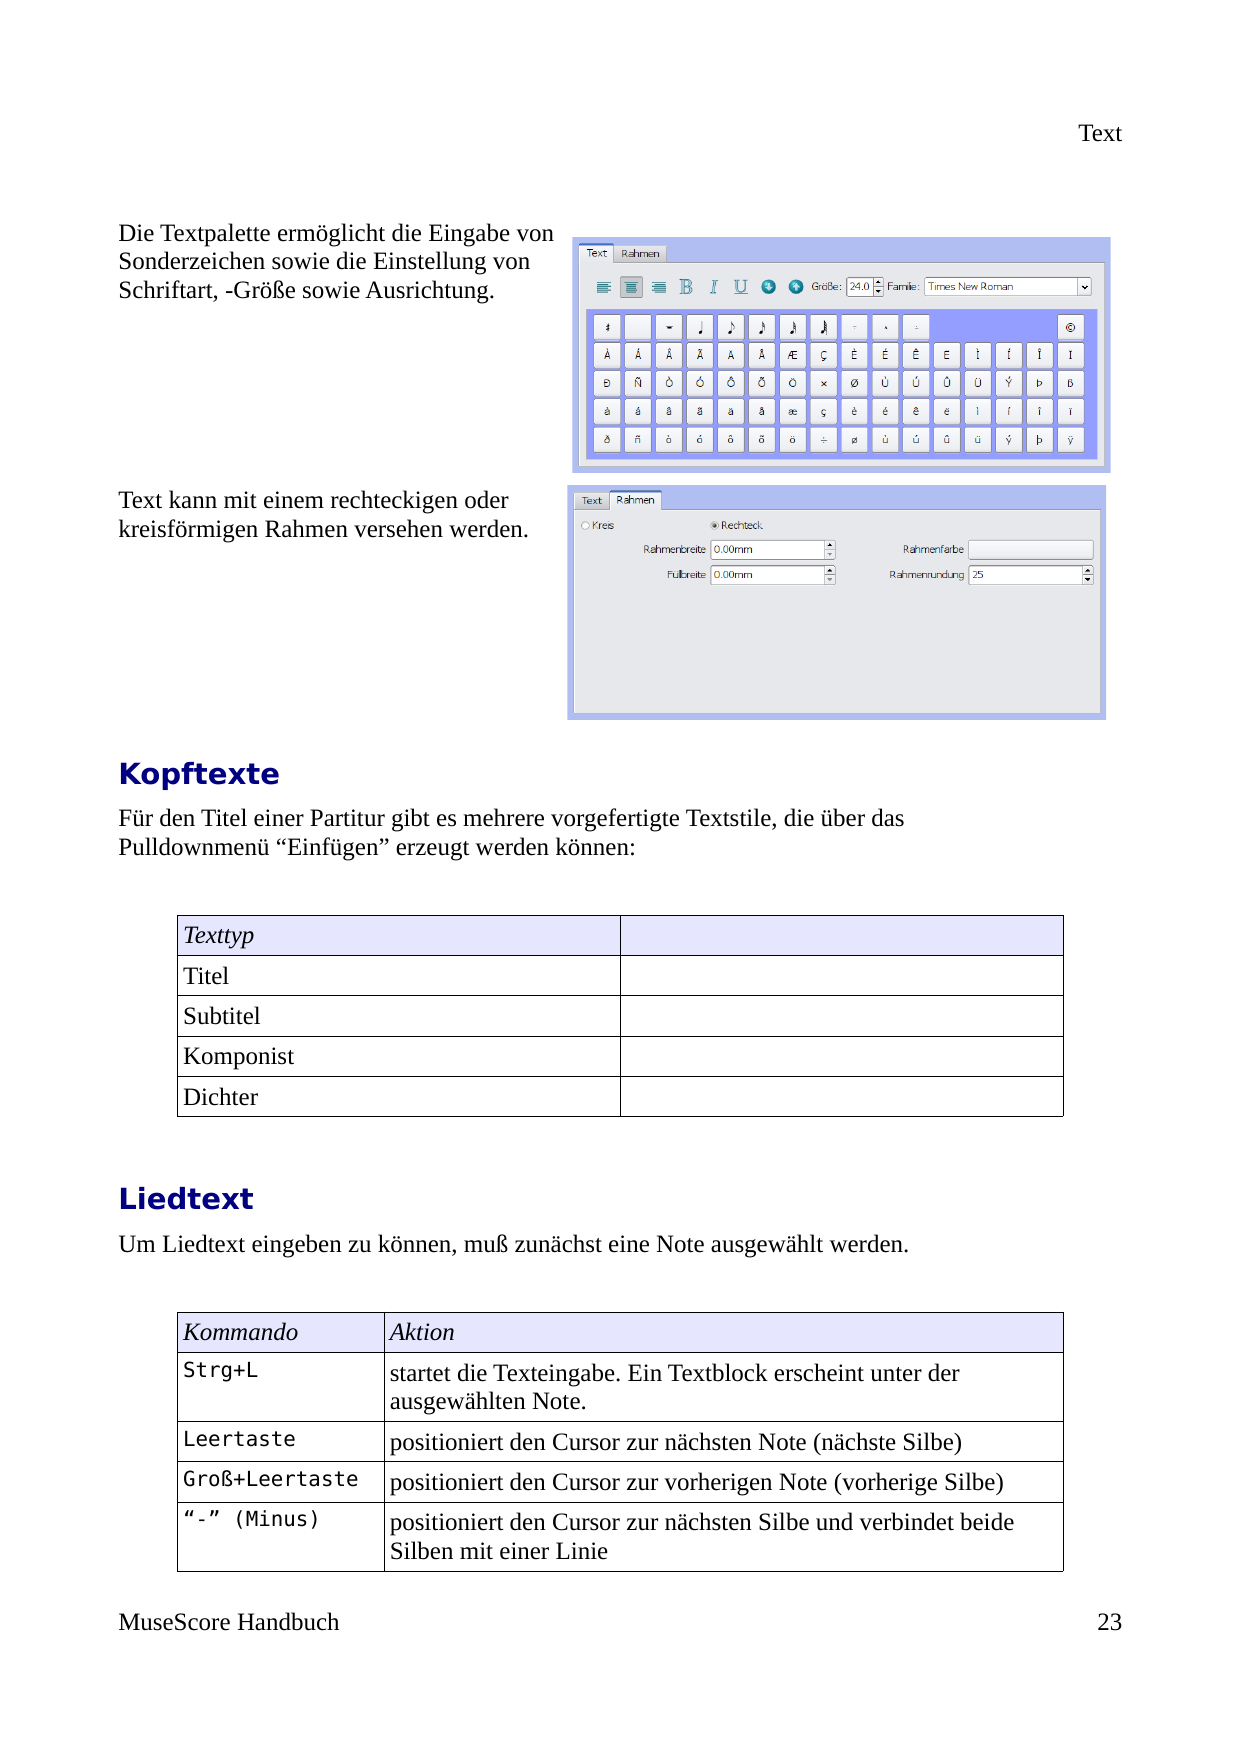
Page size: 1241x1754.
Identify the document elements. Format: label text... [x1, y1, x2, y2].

table_cell positioniert den Cursor zur vorherigen Note (vorherige Silbe) [385, 1462, 1063, 1502]
table_header Aktion [385, 1313, 1063, 1352]
table_cell Dichter [178, 1077, 620, 1116]
text Um Liedtext eingeben zu können, muß zunächst eine Note ausgewählt werden. [118, 1229, 1004, 1258]
table_cell [621, 1037, 1063, 1076]
table_cell positioniert den Cursor zur nächsten Silbe und verbindet beide Silben mit einer Linie [385, 1503, 1063, 1571]
text Text kann mit einem rechteckigen oder kreisförmigen Rahmen versehen werden. [118, 485, 567, 719]
table_cell “-” (Minus) [178, 1503, 384, 1571]
table_cell [621, 996, 1063, 1036]
text Die Textpalette ermöglicht die Eingabe von Sonderzeichen sowie die Einstellung von Schriftart, -Größe sowie Ausrichtung. [118, 218, 1004, 472]
table_header Texttyp [178, 916, 620, 955]
table_cell Komponist [178, 1037, 620, 1076]
table_header Kommando [178, 1313, 384, 1352]
table_header [621, 916, 1063, 955]
subtitle Kopftexte [118, 757, 1122, 791]
table_cell [621, 1077, 1063, 1116]
text Für den Titel einer Partitur gibt es mehrere vorgefertigte Textstile, die über das Pulldownmenü “Einfügen” erzeugt werden können: [118, 803, 1004, 861]
picture [567, 485, 1107, 720]
table_cell Titel [178, 956, 620, 995]
table_cell Groß+Leertaste [178, 1462, 384, 1502]
subtitle Liedtext [118, 1183, 1122, 1217]
table_cell Strg+L [178, 1353, 384, 1421]
table_cell startet die Texteingabe. Ein Textblock erscheint unter der ausgewählten Note. [385, 1353, 1063, 1421]
table_cell Leertaste [178, 1422, 384, 1461]
table_cell [621, 956, 1063, 995]
table_cell Subtitel [178, 996, 620, 1036]
table_cell positioniert den Cursor zur nächsten Note (nächste Silbe) [385, 1422, 1063, 1461]
picture [572, 237, 1111, 473]
